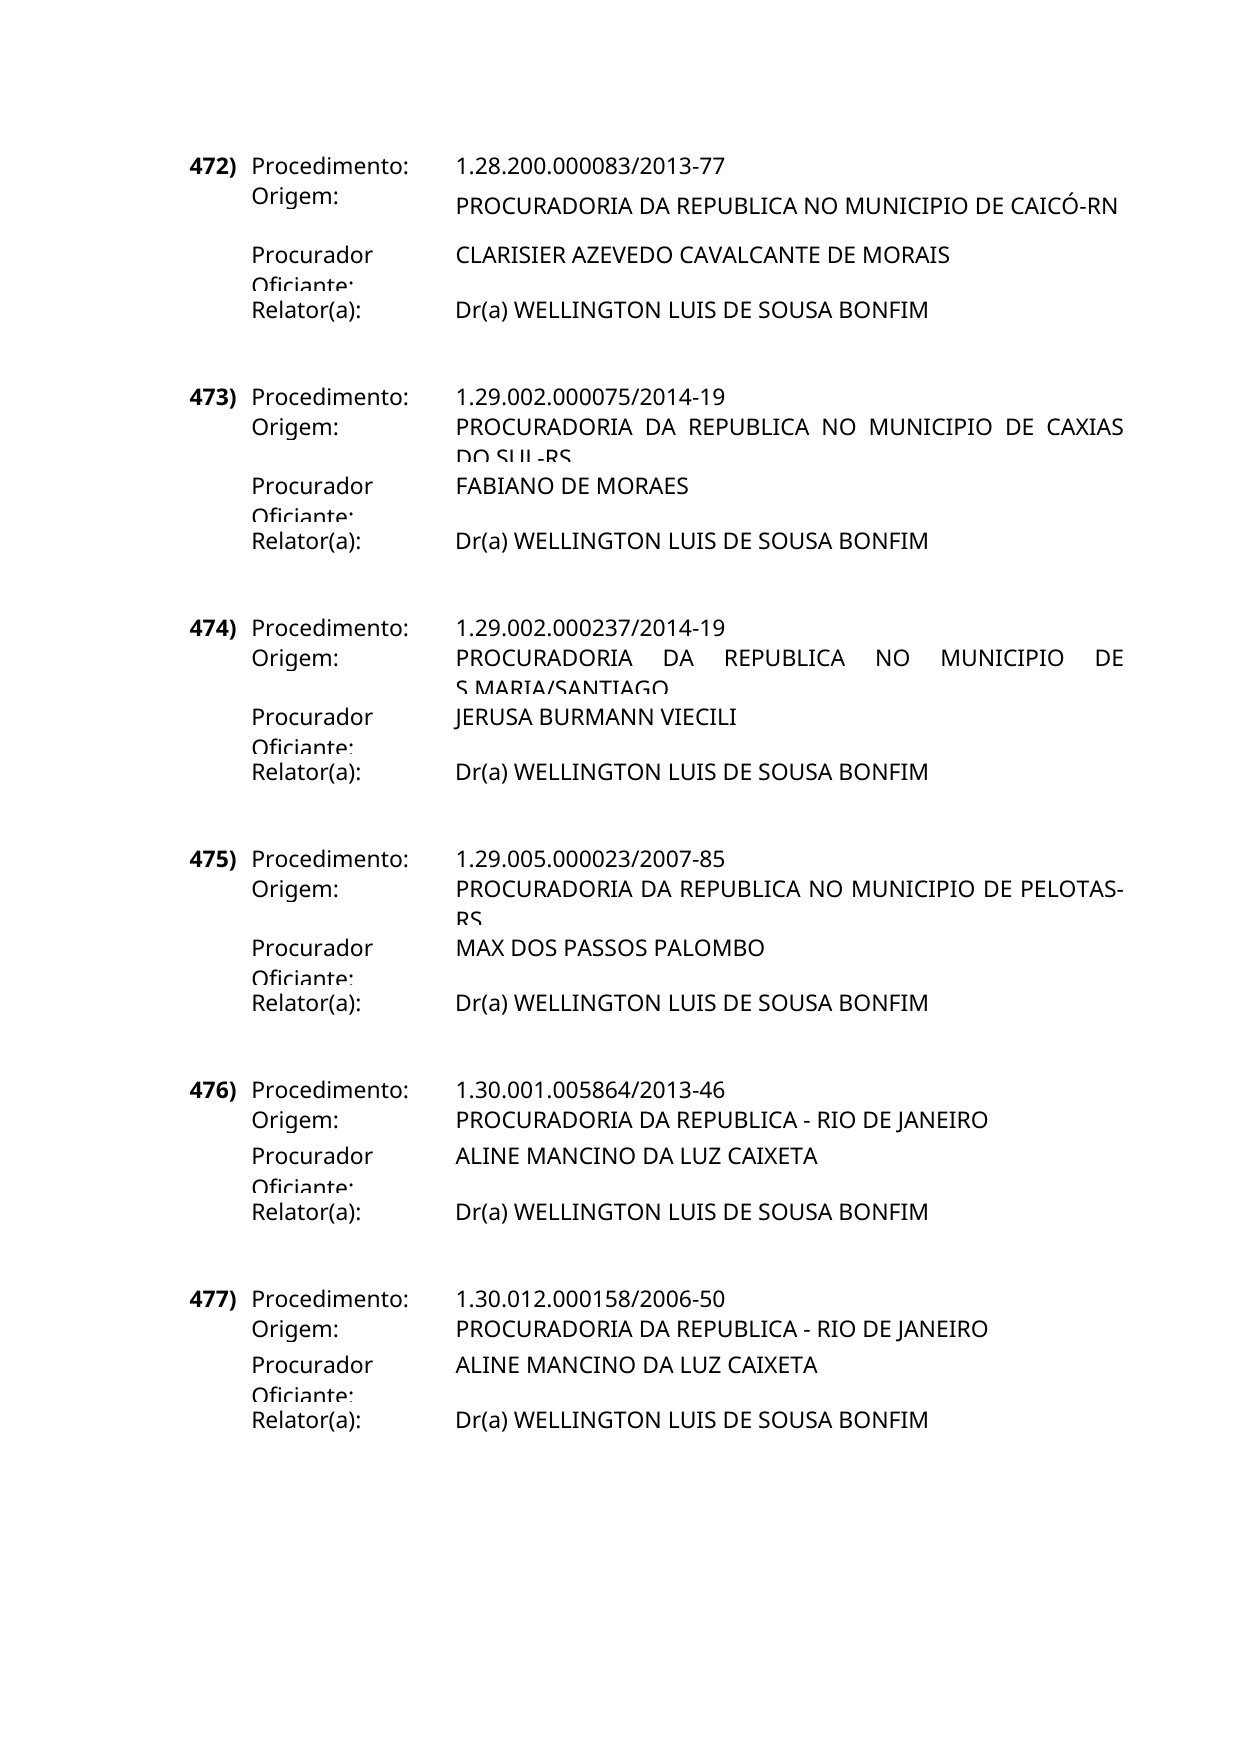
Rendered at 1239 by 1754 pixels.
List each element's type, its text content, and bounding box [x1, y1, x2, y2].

table_cell [189, 642, 251, 671]
table_cell [0, 324, 189, 381]
table_cell [189, 1133, 251, 1140]
table_cell [1125, 150, 1239, 178]
table_cell [251, 902, 455, 924]
table_cell [189, 873, 251, 902]
table_cell [455, 1133, 1124, 1140]
table_cell 475) [189, 843, 251, 872]
table_cell Procedimento: [251, 843, 455, 872]
table_cell [189, 324, 251, 381]
table_header [189, 0, 251, 150]
table_cell [0, 180, 189, 208]
table_cell Procurador Oficiante: [251, 701, 455, 753]
table_cell [455, 1017, 1124, 1074]
table_cell [0, 1104, 189, 1133]
table_cell [0, 1226, 189, 1283]
table_cell [455, 786, 1124, 843]
table_cell Procedimento: [251, 612, 455, 641]
table_cell [189, 1104, 251, 1133]
table_cell [189, 1341, 251, 1349]
table_cell [0, 693, 189, 701]
table_header Relator(a): [251, 294, 455, 323]
table_cell [455, 1341, 1124, 1349]
table_cell [0, 1341, 189, 1349]
table_cell [251, 440, 455, 462]
table_cell [0, 671, 189, 693]
table_cell [455, 555, 1124, 612]
table_cell 1.29.005.000023/2007-85 [455, 843, 1124, 872]
table_cell [189, 294, 251, 324]
table_cell 473) [189, 381, 251, 409]
table_cell PROCURADORIA DA REPUBLICA NO MUNICIPIO DE CAXIAS DO SUL-RS [455, 411, 1124, 462]
table_cell [455, 924, 1124, 932]
table_cell [0, 294, 189, 324]
table_cell [251, 671, 455, 693]
table_cell [1125, 1104, 1239, 1133]
table_cell [1125, 701, 1239, 752]
table_cell [251, 786, 455, 843]
table_cell [0, 381, 189, 409]
table_cell [1125, 612, 1239, 641]
table_cell [0, 209, 189, 231]
table_cell [1125, 1196, 1239, 1226]
table_cell [455, 462, 1124, 469]
table_cell Procedimento: [251, 150, 455, 178]
table_cell 476) [189, 1074, 251, 1103]
table_cell [1125, 902, 1239, 924]
table_cell Procedimento: [251, 381, 455, 409]
table_header Relator(a): [251, 987, 455, 1016]
table_cell [0, 701, 189, 752]
table_cell [189, 701, 251, 752]
table_cell Procurador Oficiante: [251, 932, 455, 984]
table_cell [189, 756, 251, 786]
table_cell CLARISIER AZEVEDO CAVALCANTE DE MORAIS [455, 239, 1124, 289]
table_cell [1125, 642, 1239, 671]
table_header Dr(a) WELLINGTON LUIS DE SOUSA BONFIM [455, 525, 1122, 554]
table_cell [189, 932, 251, 983]
table_header [251, 0, 455, 150]
table_cell [1125, 381, 1239, 409]
table_cell [0, 924, 189, 932]
table_cell [1125, 843, 1239, 872]
table_header [1125, 0, 1239, 150]
table_cell [1125, 462, 1239, 469]
table_cell [1125, 671, 1239, 693]
table_cell [189, 1017, 251, 1074]
table_cell [0, 1349, 189, 1400]
table_cell [1125, 411, 1239, 439]
table_cell [1125, 1349, 1239, 1400]
table_header Relator(a): [251, 525, 455, 554]
table_cell [0, 1313, 189, 1341]
table_header Relator(a): [251, 1196, 455, 1224]
table_cell [0, 411, 189, 439]
table_header Dr(a) WELLINGTON LUIS DE SOUSA BONFIM [455, 1196, 1122, 1224]
table_cell [0, 555, 189, 612]
table_cell [0, 1140, 189, 1191]
table_cell [189, 1140, 251, 1191]
table_cell [0, 1017, 189, 1074]
table_cell [455, 1226, 1124, 1283]
table_cell [251, 231, 455, 238]
table_cell Procedimento: [251, 1283, 455, 1311]
table_cell [0, 1404, 189, 1434]
table_cell [1125, 756, 1239, 786]
table_cell [0, 612, 189, 641]
table_cell [251, 324, 455, 381]
table_cell PROCURADORIA DA REPUBLICA NO MUNICIPIO DE PELOTAS-RS [455, 873, 1124, 924]
table_cell MAX DOS PASSOS PALOMBO [455, 932, 1124, 983]
table_cell 474) [189, 612, 251, 641]
table_cell [1125, 786, 1239, 843]
table_cell [1125, 231, 1239, 238]
table_cell Procurador Oficiante: [251, 1140, 455, 1193]
table_cell [189, 180, 251, 208]
table_cell [189, 671, 251, 693]
table_cell [251, 1226, 455, 1283]
table_cell Origem: [251, 411, 455, 439]
table_header Dr(a) WELLINGTON LUIS DE SOUSA BONFIM [455, 294, 1122, 323]
table_cell [1125, 525, 1239, 555]
table_cell [189, 693, 251, 701]
table_cell [189, 924, 251, 932]
table_cell [189, 1404, 251, 1434]
table_cell [251, 209, 455, 231]
table_cell Origem: [251, 642, 455, 671]
table_cell [1125, 1313, 1239, 1341]
table_cell [1125, 1074, 1239, 1103]
table_cell FABIANO DE MORAES [455, 470, 1124, 521]
table_cell [0, 1283, 189, 1311]
table_header Dr(a) WELLINGTON LUIS DE SOUSA BONFIM [455, 756, 1122, 785]
table_cell Origem: [251, 1104, 455, 1133]
table_cell [189, 440, 251, 462]
table_header [455, 0, 1124, 150]
table_cell PROCURADORIA DA REPUBLICA - RIO DE JANEIRO [455, 1104, 1124, 1133]
table_cell [1125, 180, 1239, 208]
table_cell [1125, 693, 1239, 701]
table_cell [189, 525, 251, 555]
table_cell [189, 786, 251, 843]
table_header Dr(a) WELLINGTON LUIS DE SOUSA BONFIM [455, 1404, 1122, 1433]
table_cell [0, 470, 189, 521]
table_cell [1125, 1017, 1239, 1074]
table_cell [1125, 987, 1239, 1017]
table_header [0, 0, 189, 150]
table_cell [455, 693, 1124, 701]
table_header Relator(a): [251, 1404, 455, 1433]
table_cell Procurador Oficiante: [251, 1349, 455, 1401]
table_cell JERUSA BURMANN VIECILI [455, 701, 1124, 752]
table_cell [1125, 1341, 1239, 1349]
table_cell 477) [189, 1283, 251, 1311]
table_cell [1125, 239, 1239, 289]
table_cell [1125, 294, 1239, 324]
table_cell PROCURADORIA DA REPUBLICA - RIO DE JANEIRO [455, 1313, 1124, 1341]
table_cell [0, 231, 189, 238]
table_cell [0, 1074, 189, 1103]
table_cell 1.28.200.000083/2013-77 [455, 150, 1124, 178]
table_cell [189, 209, 251, 231]
table_cell [251, 462, 455, 469]
table_cell [251, 1017, 455, 1074]
table_cell [1125, 1226, 1239, 1283]
table_cell 1.30.012.000158/2006-50 [455, 1283, 1124, 1311]
table_cell Origem: [251, 1313, 455, 1341]
table_cell Origem: [251, 180, 455, 208]
table_cell [1125, 932, 1239, 983]
table_header Relator(a): [251, 756, 455, 785]
table_cell 1.29.002.000237/2014-19 [455, 612, 1124, 641]
table_cell [455, 231, 1124, 238]
table_cell [251, 555, 455, 612]
table_cell PROCURADORIA DA REPUBLICA NO MUNICIPIO DE S.MARIA/SANTIAGO [455, 642, 1124, 693]
table_cell 472) [189, 150, 251, 178]
table_cell [0, 873, 189, 902]
table_cell Origem: [251, 873, 455, 902]
table_cell 1.29.002.000075/2014-19 [455, 381, 1124, 409]
table_cell [1125, 924, 1239, 932]
table_cell [251, 1341, 455, 1349]
table_cell [251, 1133, 455, 1140]
table_cell 1.30.001.005864/2013-46 [455, 1074, 1124, 1103]
table_cell Procedimento: [251, 1074, 455, 1103]
table_cell [189, 555, 251, 612]
table_cell [189, 470, 251, 521]
table_cell PROCURADORIA DA REPUBLICA NO MUNICIPIO DE CAICÓ-RN [455, 180, 1124, 231]
table_cell [189, 1196, 251, 1226]
table_cell [251, 693, 455, 701]
table_cell [0, 440, 189, 462]
table_cell [189, 239, 251, 289]
table_cell [0, 987, 189, 1017]
table_cell [0, 756, 189, 786]
table_cell [0, 932, 189, 983]
table_cell ALINE MANCINO DA LUZ CAIXETA [455, 1349, 1124, 1400]
table_cell [189, 902, 251, 924]
table_cell [189, 1313, 251, 1341]
table_cell [455, 324, 1124, 381]
table_cell [189, 231, 251, 238]
table_cell Procurador Oficiante: [251, 239, 455, 291]
table_cell [1125, 440, 1239, 462]
table_cell [0, 525, 189, 555]
table_cell [1125, 873, 1239, 902]
table_cell [189, 1226, 251, 1283]
table_cell [1125, 470, 1239, 521]
table_cell [1125, 1140, 1239, 1191]
table_cell [189, 987, 251, 1017]
table_cell [189, 411, 251, 439]
table_cell [0, 150, 189, 178]
table_header Dr(a) WELLINGTON LUIS DE SOUSA BONFIM [455, 987, 1122, 1016]
table_cell ALINE MANCINO DA LUZ CAIXETA [455, 1140, 1124, 1191]
table_cell [189, 1349, 251, 1400]
table_cell [0, 786, 189, 843]
table_cell [1125, 1404, 1239, 1434]
table_cell [0, 642, 189, 671]
table_cell [1125, 1283, 1239, 1311]
table_cell [0, 1196, 189, 1226]
table_cell Procurador Oficiante: [251, 470, 455, 522]
table_cell [1125, 324, 1239, 381]
table_cell [1125, 209, 1239, 231]
table_cell [189, 462, 251, 469]
table_cell [0, 902, 189, 924]
table_cell [0, 239, 189, 289]
table_cell [251, 924, 455, 932]
table_cell [0, 843, 189, 872]
table_cell [0, 462, 189, 469]
table_cell [1125, 555, 1239, 612]
table_cell [0, 1133, 189, 1140]
table_cell [1125, 1133, 1239, 1140]
